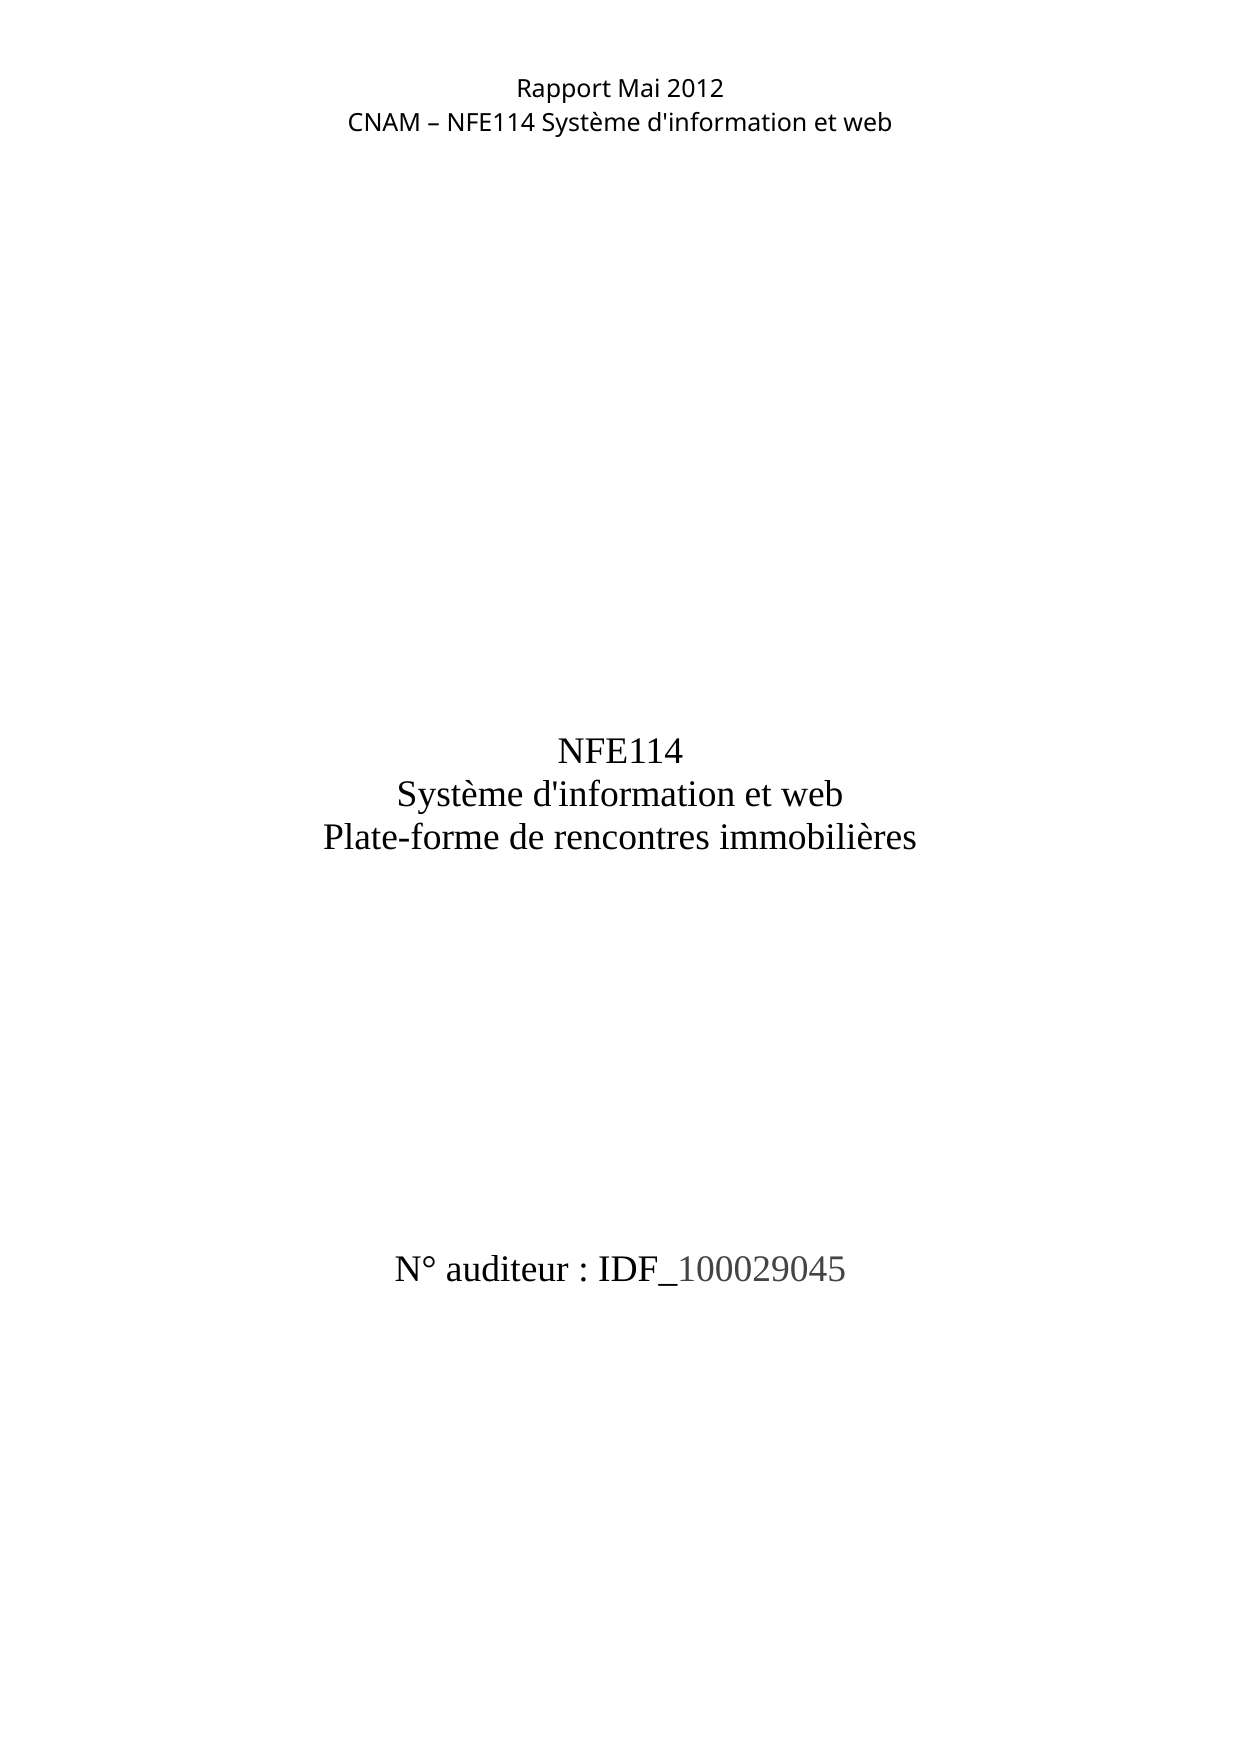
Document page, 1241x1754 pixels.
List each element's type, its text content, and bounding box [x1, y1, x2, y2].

text N° auditeur : IDF_100029045 [118, 1246, 1122, 1289]
text Plate-forme de rencontres immobilières [118, 815, 1122, 858]
text NFE114 [118, 728, 1122, 772]
text Système d'information et web [118, 772, 1122, 815]
